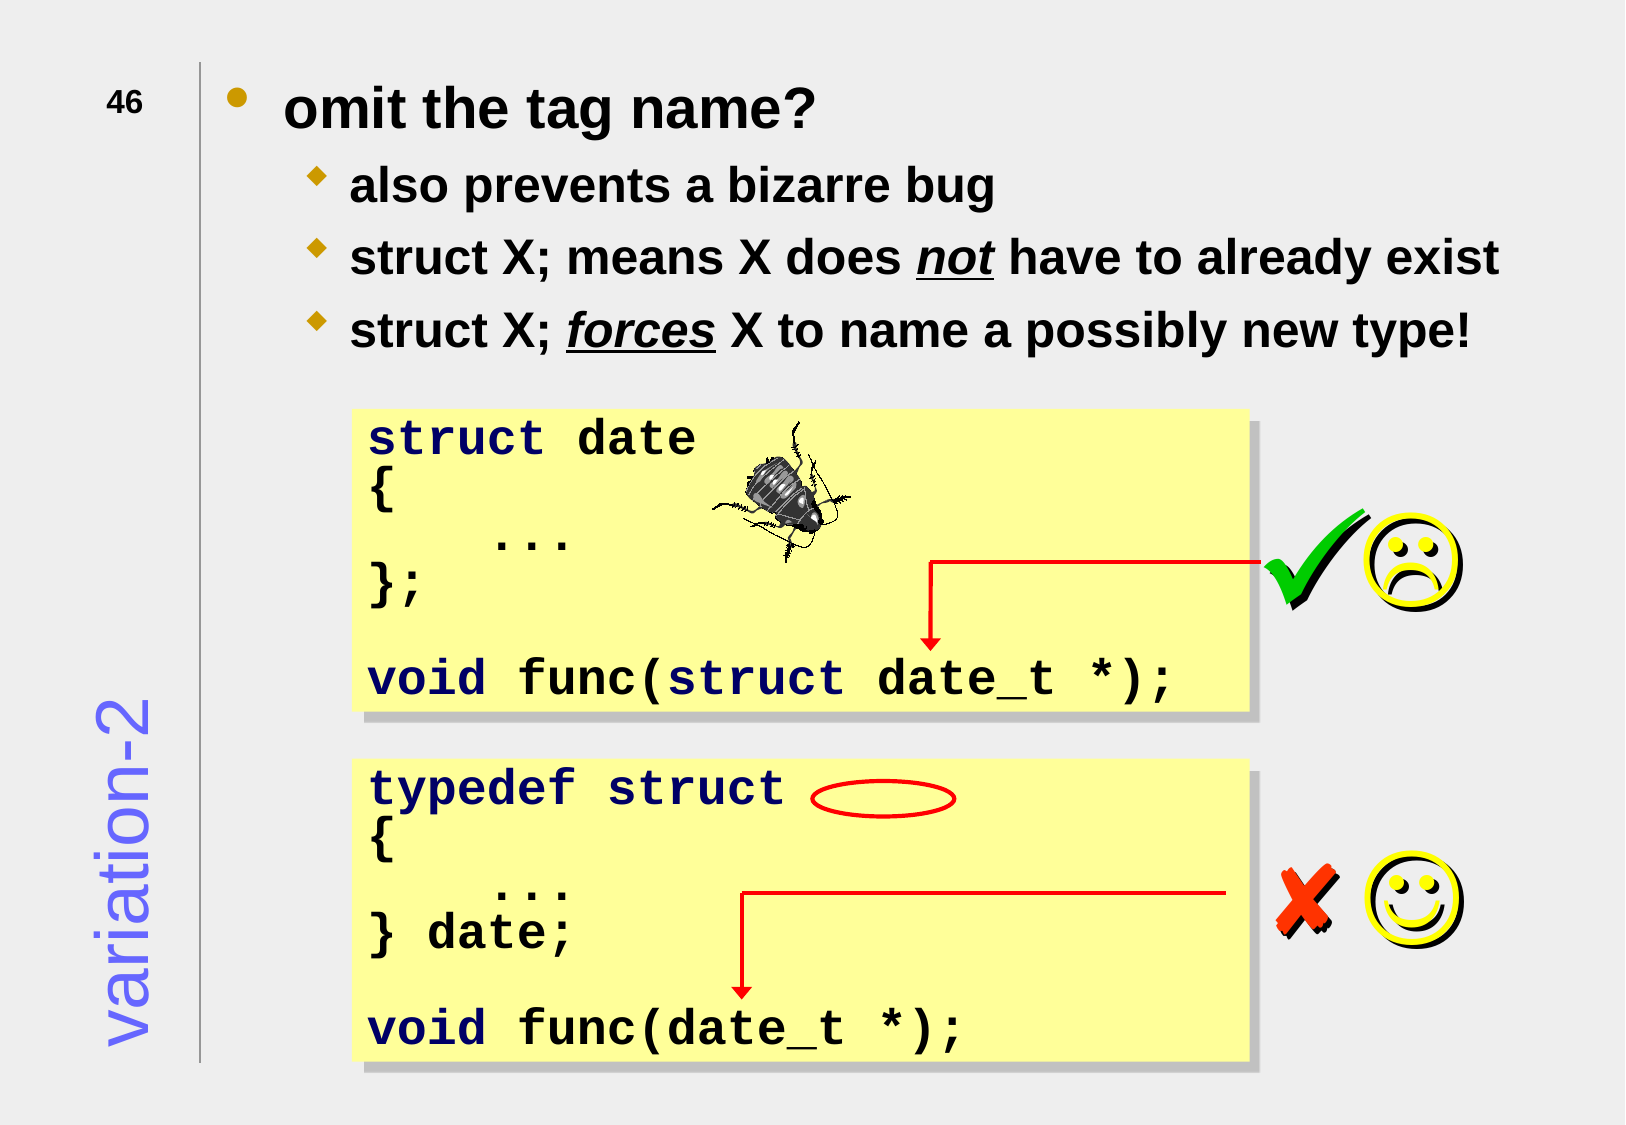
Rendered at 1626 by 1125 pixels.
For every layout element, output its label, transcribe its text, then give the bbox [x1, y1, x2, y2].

text_box typedef struct { ... } date; void func(date_t *); [351, 758, 1250, 1062]
text_box  [1344, 472, 1533, 639]
text_box [787, 527, 796, 548]
text_box [733, 503, 741, 508]
text_box [746, 456, 822, 531]
text_box  [1249, 811, 1344, 977]
text_box [817, 498, 833, 507]
list omit the tag name? also prevents a bizarre bug struct X; means X does not have to already exist struct X; forces X to name a possibly new type! [212, 62, 1550, 1063]
text_box  [1344, 810, 1534, 977]
text_box  [1237, 467, 1427, 662]
title variation-2 [50, 187, 188, 1063]
text_box struct date { ... }; void func(struct date_t *); [351, 408, 1250, 712]
